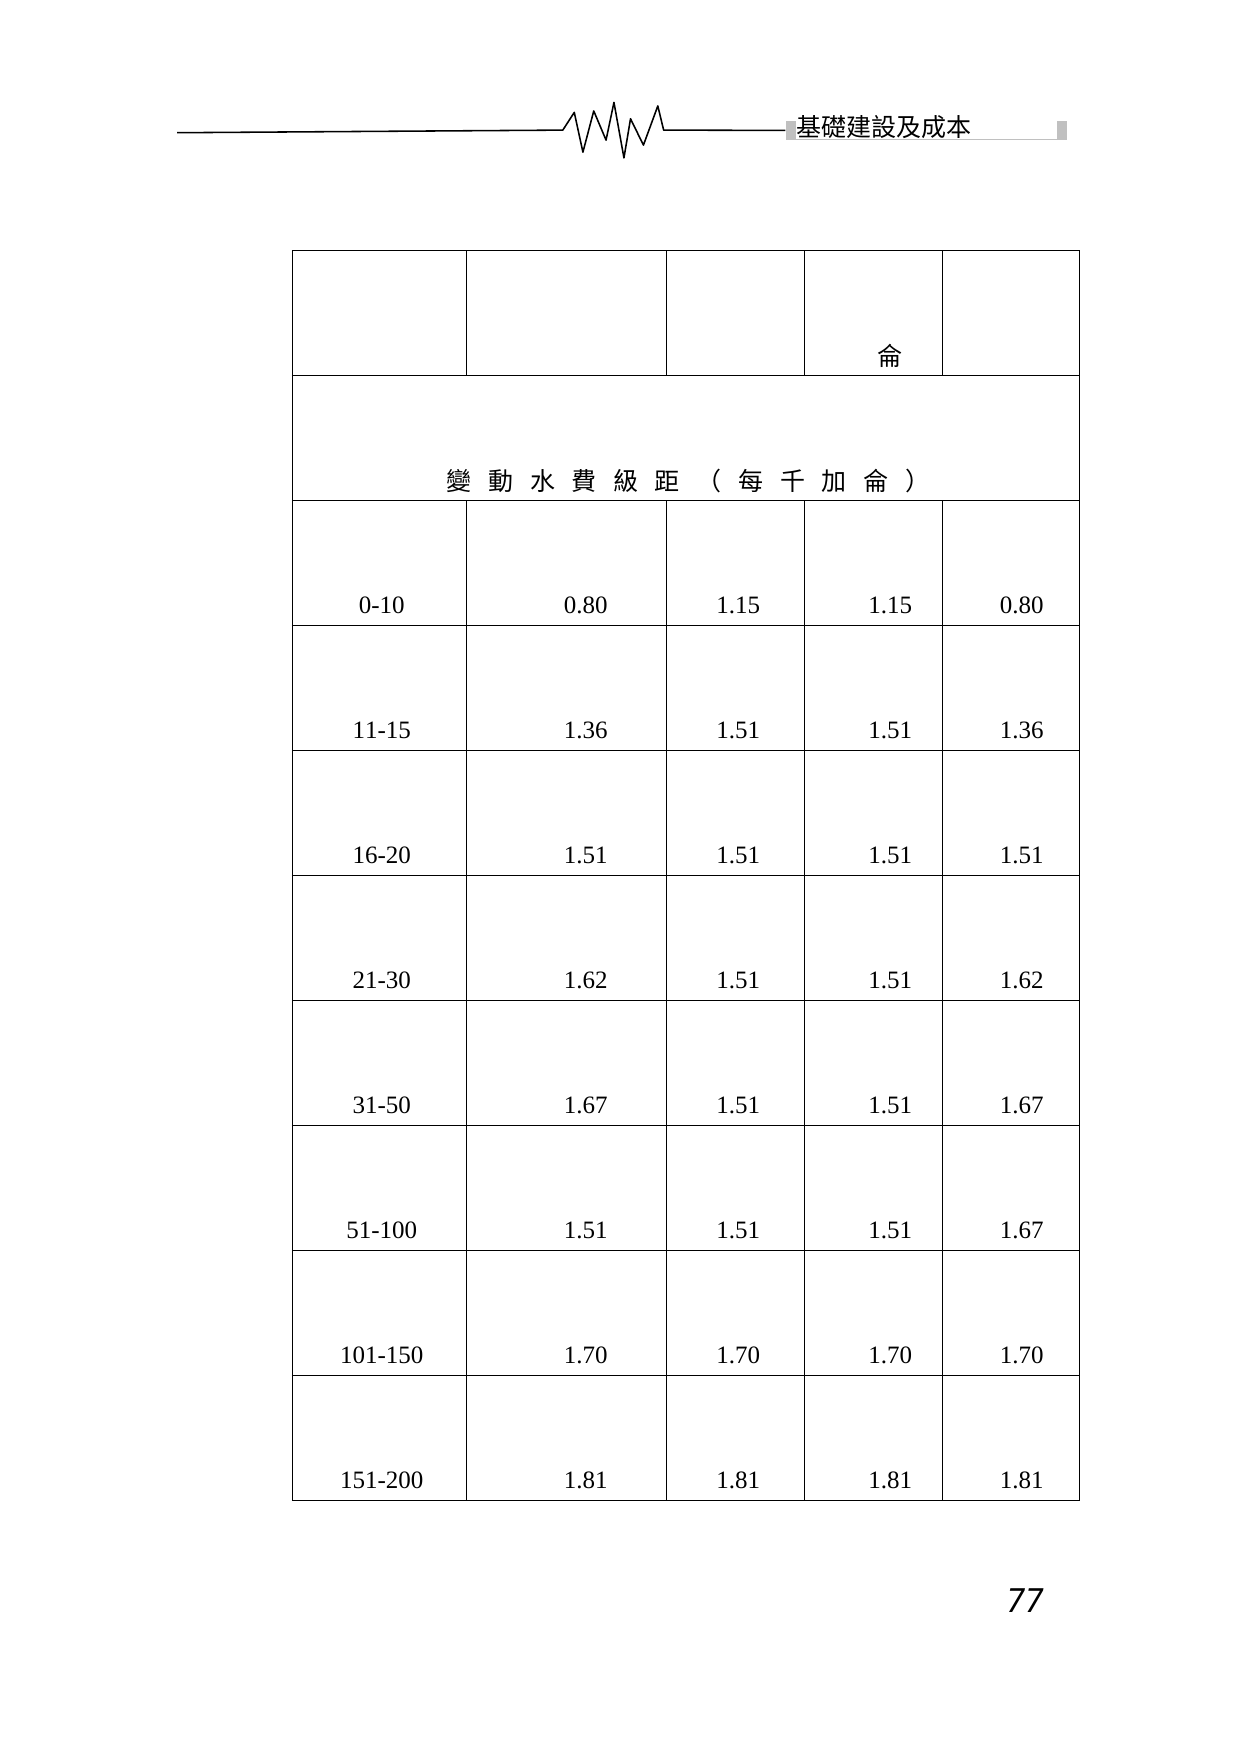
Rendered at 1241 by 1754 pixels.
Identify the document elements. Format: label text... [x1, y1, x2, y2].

table_cell 101-150 [293, 1251, 466, 1375]
table_cell 11-15 [293, 626, 466, 750]
table_cell 21-30 [293, 876, 466, 1000]
table_cell 1.70 [467, 1251, 666, 1375]
table_cell 1.51 [667, 751, 804, 875]
table_cell 1.70 [667, 1251, 804, 1375]
table_cell 1.51 [805, 751, 942, 875]
table_cell 31-50 [293, 1001, 466, 1125]
table_cell [943, 251, 1079, 375]
table_cell 1.67 [943, 1001, 1079, 1125]
table_cell 1.62 [467, 876, 666, 1000]
table_cell 1.15 [805, 501, 942, 625]
table_cell 1.15 [667, 501, 804, 625]
table_cell 1.51 [667, 1001, 804, 1125]
table_cell 0-10 [293, 501, 466, 625]
table_cell 1.36 [943, 626, 1079, 750]
table_cell 1.70 [805, 1251, 942, 1375]
table_cell 1.51 [467, 751, 666, 875]
table_cell 1.81 [805, 1376, 942, 1500]
table_cell 0.80 [943, 501, 1079, 625]
table_cell 1.51 [667, 626, 804, 750]
table_cell 1.81 [667, 1376, 804, 1500]
table_cell 0.80 [467, 501, 666, 625]
table_cell 1.62 [943, 876, 1079, 1000]
table_cell 1.81 [943, 1376, 1079, 1500]
table_cell 侖 [805, 251, 942, 375]
table_cell 16-20 [293, 751, 466, 875]
table_cell 1.51 [805, 626, 942, 750]
table_cell [467, 251, 666, 375]
table_cell 51-100 [293, 1126, 466, 1250]
table_cell 1.81 [467, 1376, 666, 1500]
table_cell 1.51 [805, 1126, 942, 1250]
table_cell 1.36 [467, 626, 666, 750]
table_cell 變動水費級距（每千加侖） [293, 376, 1079, 500]
table_cell 1.51 [943, 751, 1079, 875]
table_cell [667, 251, 804, 375]
table_cell [293, 251, 466, 375]
table_cell 1.51 [667, 1126, 804, 1250]
table_cell 1.51 [805, 876, 942, 1000]
table_cell 1.51 [805, 1001, 942, 1125]
table_cell 1.67 [943, 1126, 1079, 1250]
table_cell 1.51 [467, 1126, 666, 1250]
table_cell 1.51 [667, 876, 804, 1000]
table_cell 1.67 [467, 1001, 666, 1125]
table_cell 151-200 [293, 1376, 466, 1500]
table_cell 1.70 [943, 1251, 1079, 1375]
